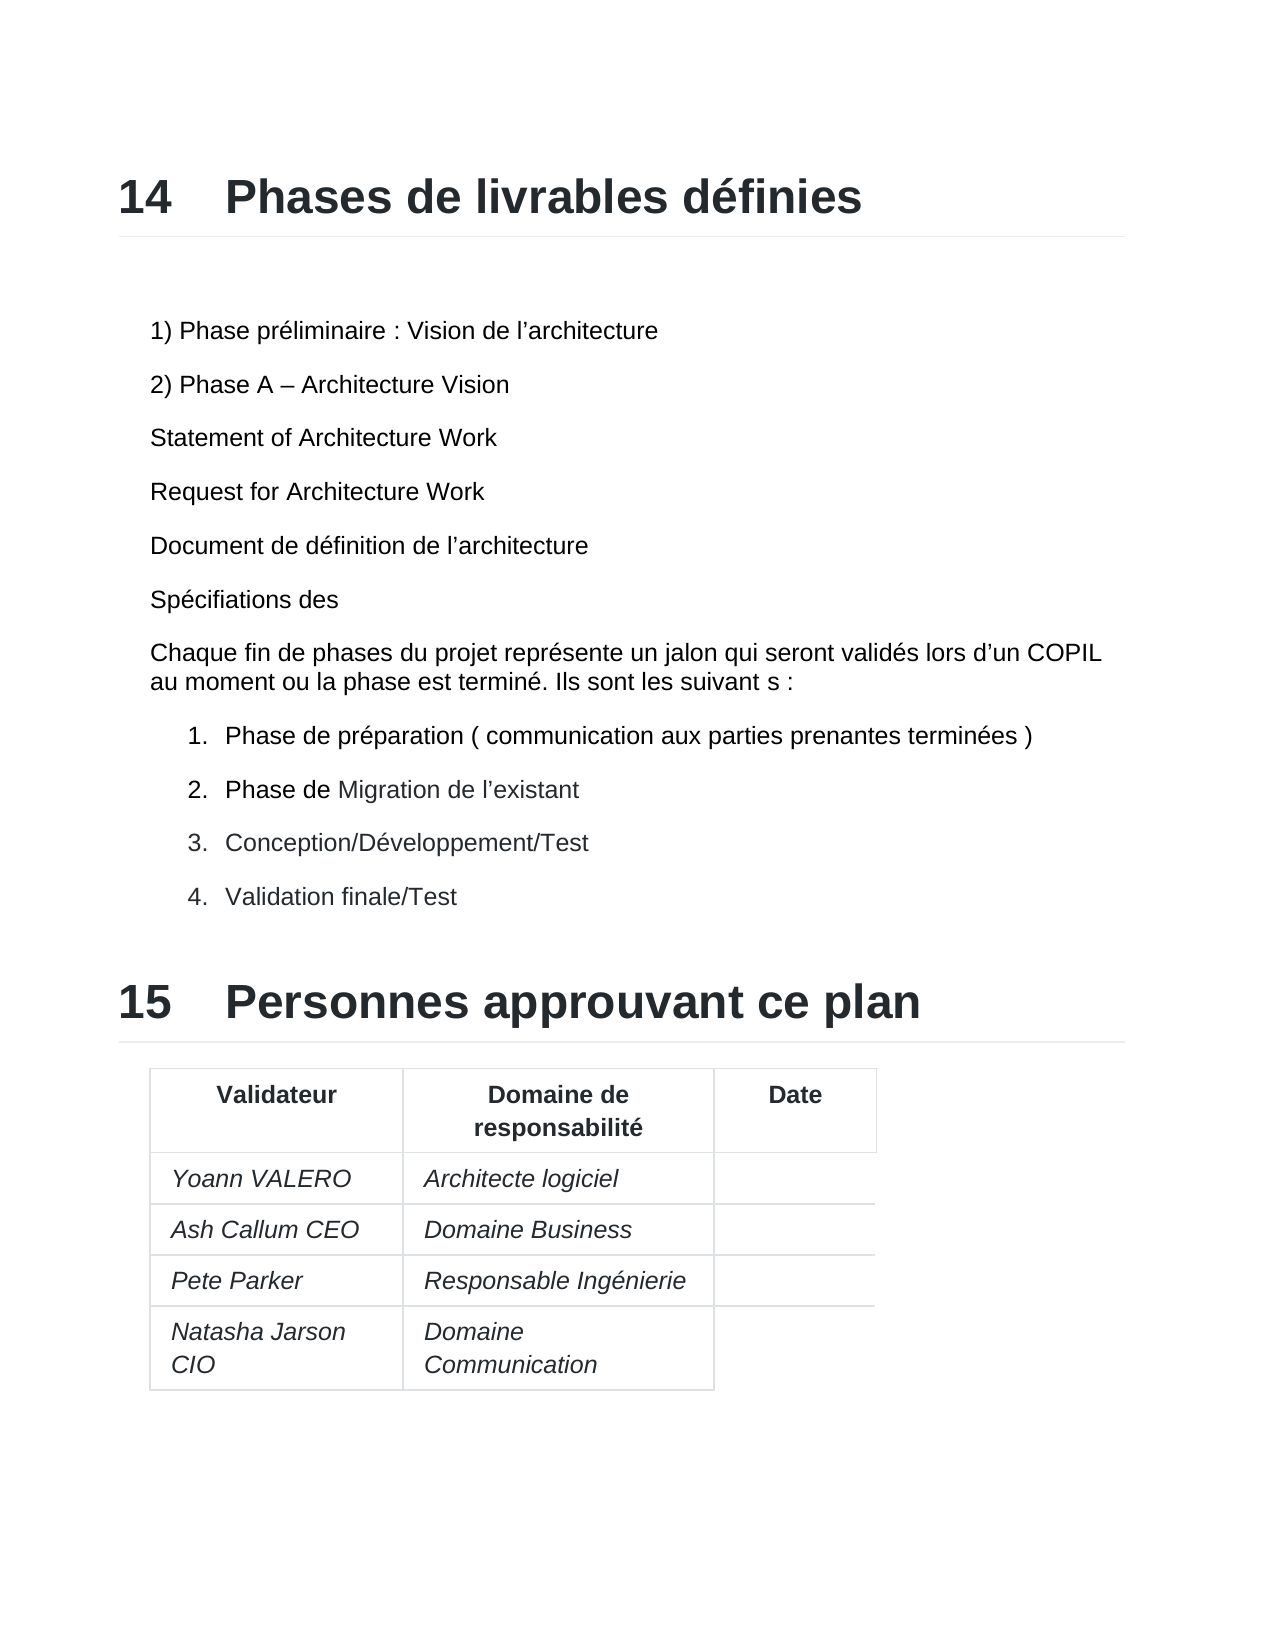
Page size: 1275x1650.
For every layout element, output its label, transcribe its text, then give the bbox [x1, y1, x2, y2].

table_cell Architecte logiciel [404, 1153, 713, 1203]
list Phase de préparation ( communication aux parties prenantes terminées ) [187, 721, 1125, 750]
text 1) Phase préliminaire : Vision de l’architecture [150, 316, 1125, 345]
text Document de définition de l’architecture [150, 531, 1125, 560]
subtitle Personnes approuvant ce plan [119, 973, 1125, 1041]
table_cell [715, 1203, 877, 1254]
table_cell [715, 1153, 877, 1203]
table_cell [715, 1305, 877, 1389]
table_header Domaine de responsabilité [404, 1069, 713, 1152]
table_cell Yoann VALERO [151, 1153, 402, 1203]
table_cell Ash Callum CEO [151, 1205, 402, 1254]
text Chaque fin de phases du projet représente un jalon qui seront validés lors d’un COPIL au moment ou la phase est terminé. Ils sont les suivant s : [150, 638, 1125, 696]
table_cell Responsable Ingénierie [404, 1256, 713, 1305]
list Conception/Développement/Test [187, 828, 1125, 857]
list Phase de Migration de l’existant [187, 775, 1125, 803]
table_cell Pete Parker [151, 1256, 402, 1305]
text Statement of Architecture Work [150, 423, 1125, 452]
text Request for Architecture Work [150, 477, 1125, 506]
list Validation finale/Test [187, 882, 1125, 911]
subtitle Phases de livrables définies [119, 168, 1125, 236]
text 2) Phase A – Architecture Vision [150, 370, 1125, 398]
table_cell Natasha Jarson CIO [151, 1307, 402, 1389]
table_cell Domaine Communication [404, 1307, 713, 1389]
table_cell Domaine Business [404, 1205, 713, 1254]
table_cell [715, 1254, 877, 1305]
text Spécifiations des [150, 585, 1125, 613]
table_header Validateur [151, 1069, 402, 1152]
table_header Date [715, 1069, 876, 1152]
